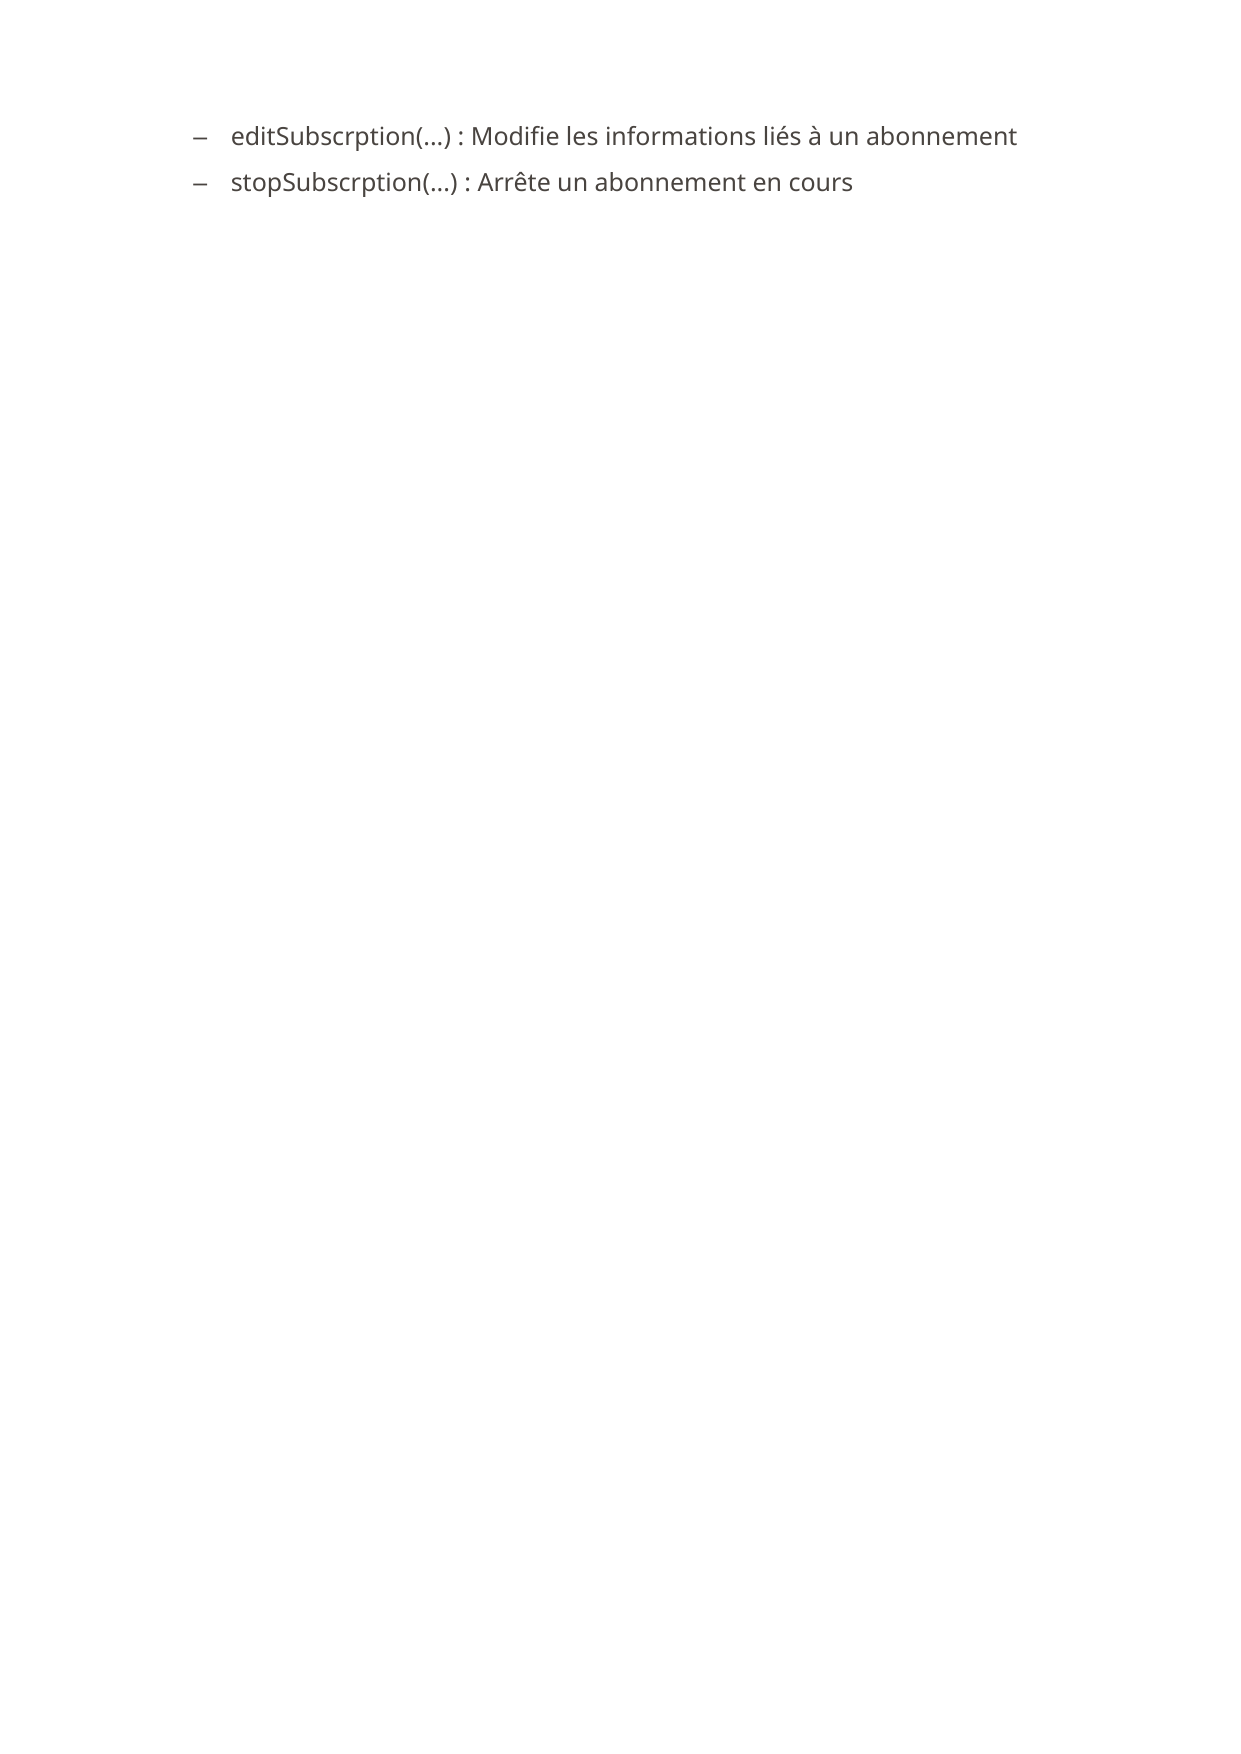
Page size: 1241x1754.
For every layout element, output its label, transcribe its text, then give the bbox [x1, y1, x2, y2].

list stopSubscrption(...) : Arrête un abonnement en cours [193, 165, 1122, 199]
list editSubscrption(...) : Modifie les informations liés à un abonnement [193, 118, 1122, 152]
